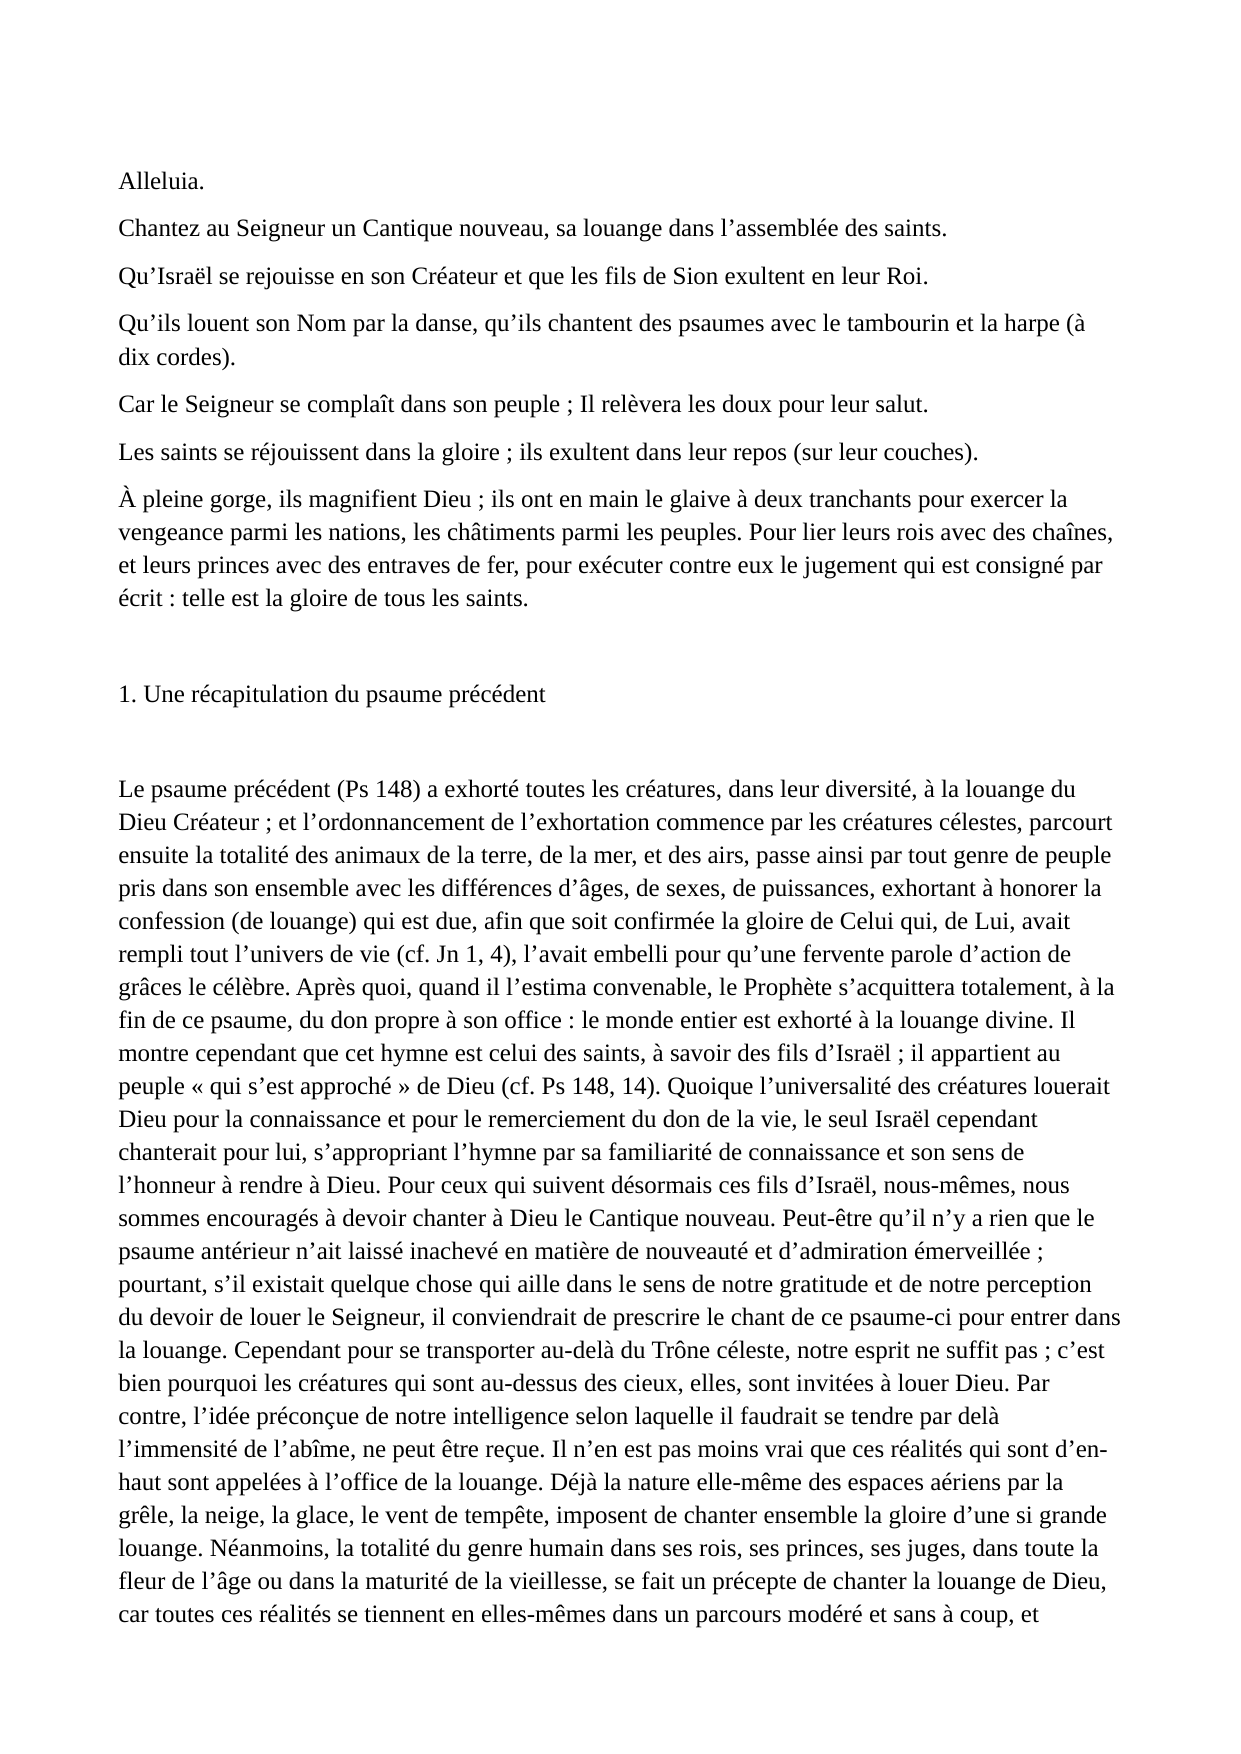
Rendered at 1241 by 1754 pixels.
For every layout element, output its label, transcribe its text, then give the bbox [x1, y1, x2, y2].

text Le psaume précédent (Ps 148) a exhorté toutes les créatures, dans leur diversité, à la louange du Dieu Créateur ; et l’ordonnancement de l’exhortation commence par les créatures célestes, parcourt ensuite la totalité des animaux de la terre, de la mer, et des airs, passe ainsi par tout genre de peuple pris dans son ensemble avec les différences d’âges, de sexes, de puissances, exhortant à honorer la confession (de louange) qui est due, afin que soit confirmée la gloire de Celui qui, de Lui, avait rempli tout l’univers de vie (cf. Jn 1, 4), l’avait embelli pour qu’une fervente parole d’action de grâces le célèbre. Après quoi, quand il l’estima convenable, le Prophète s’acquittera totalement, à la fin de ce psaume, du don propre à son office : le monde entier est exhorté à la louange divine. Il montre cependant que cet hymne est celui des saints, à savoir des fils d’Israël ; il appartient au peuple « qui s’est approché » de Dieu (cf. Ps 148, 14). Quoique l’universalité des créatures louerait Dieu pour la connaissance et pour le remerciement du don de la vie, le seul Israël cependant chanterait pour lui, s’appropriant l’hymne par sa familiarité de connaissance et son sens de l’honneur à rendre à Dieu. Pour ceux qui suivent désormais ces fils d’Israël, nous-mêmes, nous sommes encouragés à devoir chanter à Dieu le Cantique nouveau. Peut-être qu’il n’y a rien que le psaume antérieur n’ait laissé inachevé en matière de nouveauté et d’admiration émerveillée ; pourtant, s’il existait quelque chose qui aille dans le sens de notre gratitude et de notre perception du devoir de louer le Seigneur, il conviendrait de prescrire le chant de ce psaume-ci pour entrer dans la louange. Cependant pour se transporter au-delà du Trône céleste, notre esprit ne suffit pas ; c’est bien pourquoi les créatures qui sont au-dessus des cieux, elles, sont invitées à louer Dieu. Par contre, l’idée préconçue de notre intelligence selon laquelle il faudrait se tendre par delà l’immensité de l’abîme, ne peut être reçue. Il n’en est pas moins vrai que ces réalités qui sont d’en-haut sont appelées à l’office de la louange. Déjà la nature elle-même des espaces aériens par la grêle, la neige, la glace, le vent de tempête, imposent de chanter ensemble la gloire d’une si grande louange. Néanmoins, la totalité du genre humain dans ses rois, ses princes, ses juges, dans toute la fleur de l’âge ou dans la maturité de la vieillesse, se fait un précepte de chanter la louange de Dieu, car toutes ces réalités se tiennent en elles-mêmes dans un parcours modéré et sans à coup, et [118, 774, 1122, 1628]
text Chantez au Seigneur un Cantique nouveau, sa louange dans l’assemblée des saints. [118, 213, 1122, 242]
text Car le Seigneur se complaît dans son peuple ; Il relèvera les doux pour leur salut. [118, 389, 1122, 418]
text Alleluia. [118, 166, 1122, 194]
text À pleine gorge, ils magnifient Dieu ; ils ont en main le glaive à deux tranchants pour exercer la vengeance parmi les nations, les châtiments parmi les peuples. Pour lier leurs rois avec des chaînes, et leurs princes avec des entraves de fer, pour exécuter contre eux le jugement qui est consigné par écrit : telle est la gloire de tous les saints. [118, 484, 1122, 612]
text Les saints se réjouissent dans la gloire ; ils exultent dans leur repos (sur leur couches). [118, 437, 1122, 466]
text Qu’ils louent son Nom par la danse, qu’ils chantent des psaumes avec le tambourin et la harpe (à dix cordes). [118, 308, 1122, 370]
text Qu’Israël se rejouisse en son Créateur et que les fils de Sion exultent en leur Roi. [118, 261, 1122, 290]
text 1. Une récapitulation du psaume précédent [118, 679, 1122, 707]
